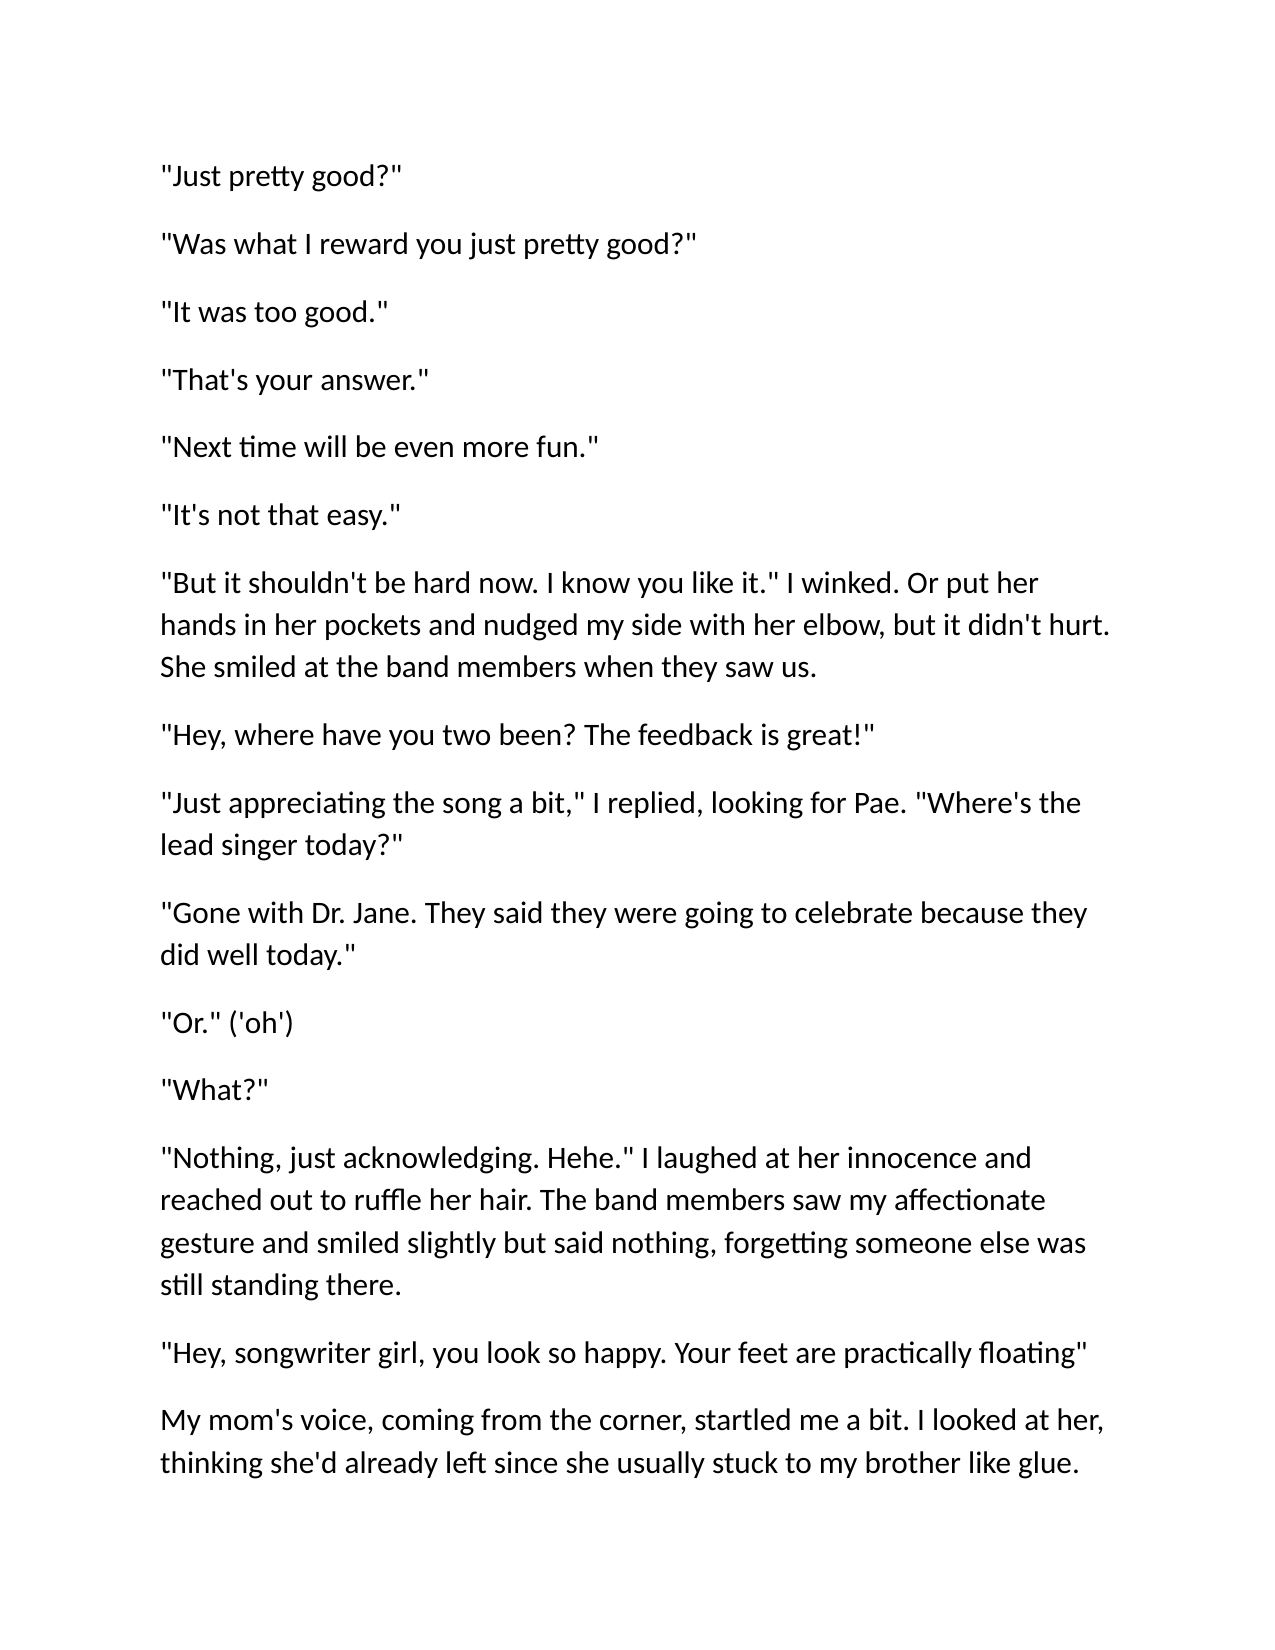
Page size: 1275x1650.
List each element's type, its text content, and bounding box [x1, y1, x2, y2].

text "What?" [160, 1070, 1113, 1108]
text "Gone with Dr. Jane. They said they were going to celebrate because they did well today." [160, 893, 1113, 973]
text "Was what I reward you just pretty good?" [160, 224, 1113, 262]
text "Nothing, just acknowledging. Hehe." I laughed at her innocence and reached out to ruffle her hair. The band members saw my affectionate gesture and smiled slightly but said nothing, forgetting someone else was still standing there. [160, 1138, 1113, 1303]
text "But it shouldn't be hard now. I know you like it." I winked. Or put her hands in her pockets and nudged my side with her elbow, but it didn't hurt. She smiled at the band members when they saw us. [160, 563, 1113, 685]
text "It was too good." [160, 292, 1113, 330]
text "Hey, songwriter girl, you look so happy. Your feet are practically floating" [160, 1333, 1113, 1371]
text "Next time will be even more fun." [160, 427, 1113, 465]
text "Just appreciating the song a bit," I replied, looking for Pae. "Where's the lead singer today?" [160, 783, 1113, 863]
text "Hey, where have you two been? The feedback is great!" [160, 715, 1113, 753]
text My mom's voice, coming from the corner, startled me a bit. I looked at her, thinking she'd already left since she usually stuck to my brother like glue. [160, 1400, 1113, 1481]
text "Or." ('oh') [160, 1003, 1113, 1041]
text "Just pretty good?" [160, 156, 1113, 194]
text "That's your answer." [160, 359, 1113, 398]
text "It's not that easy." [160, 495, 1113, 533]
